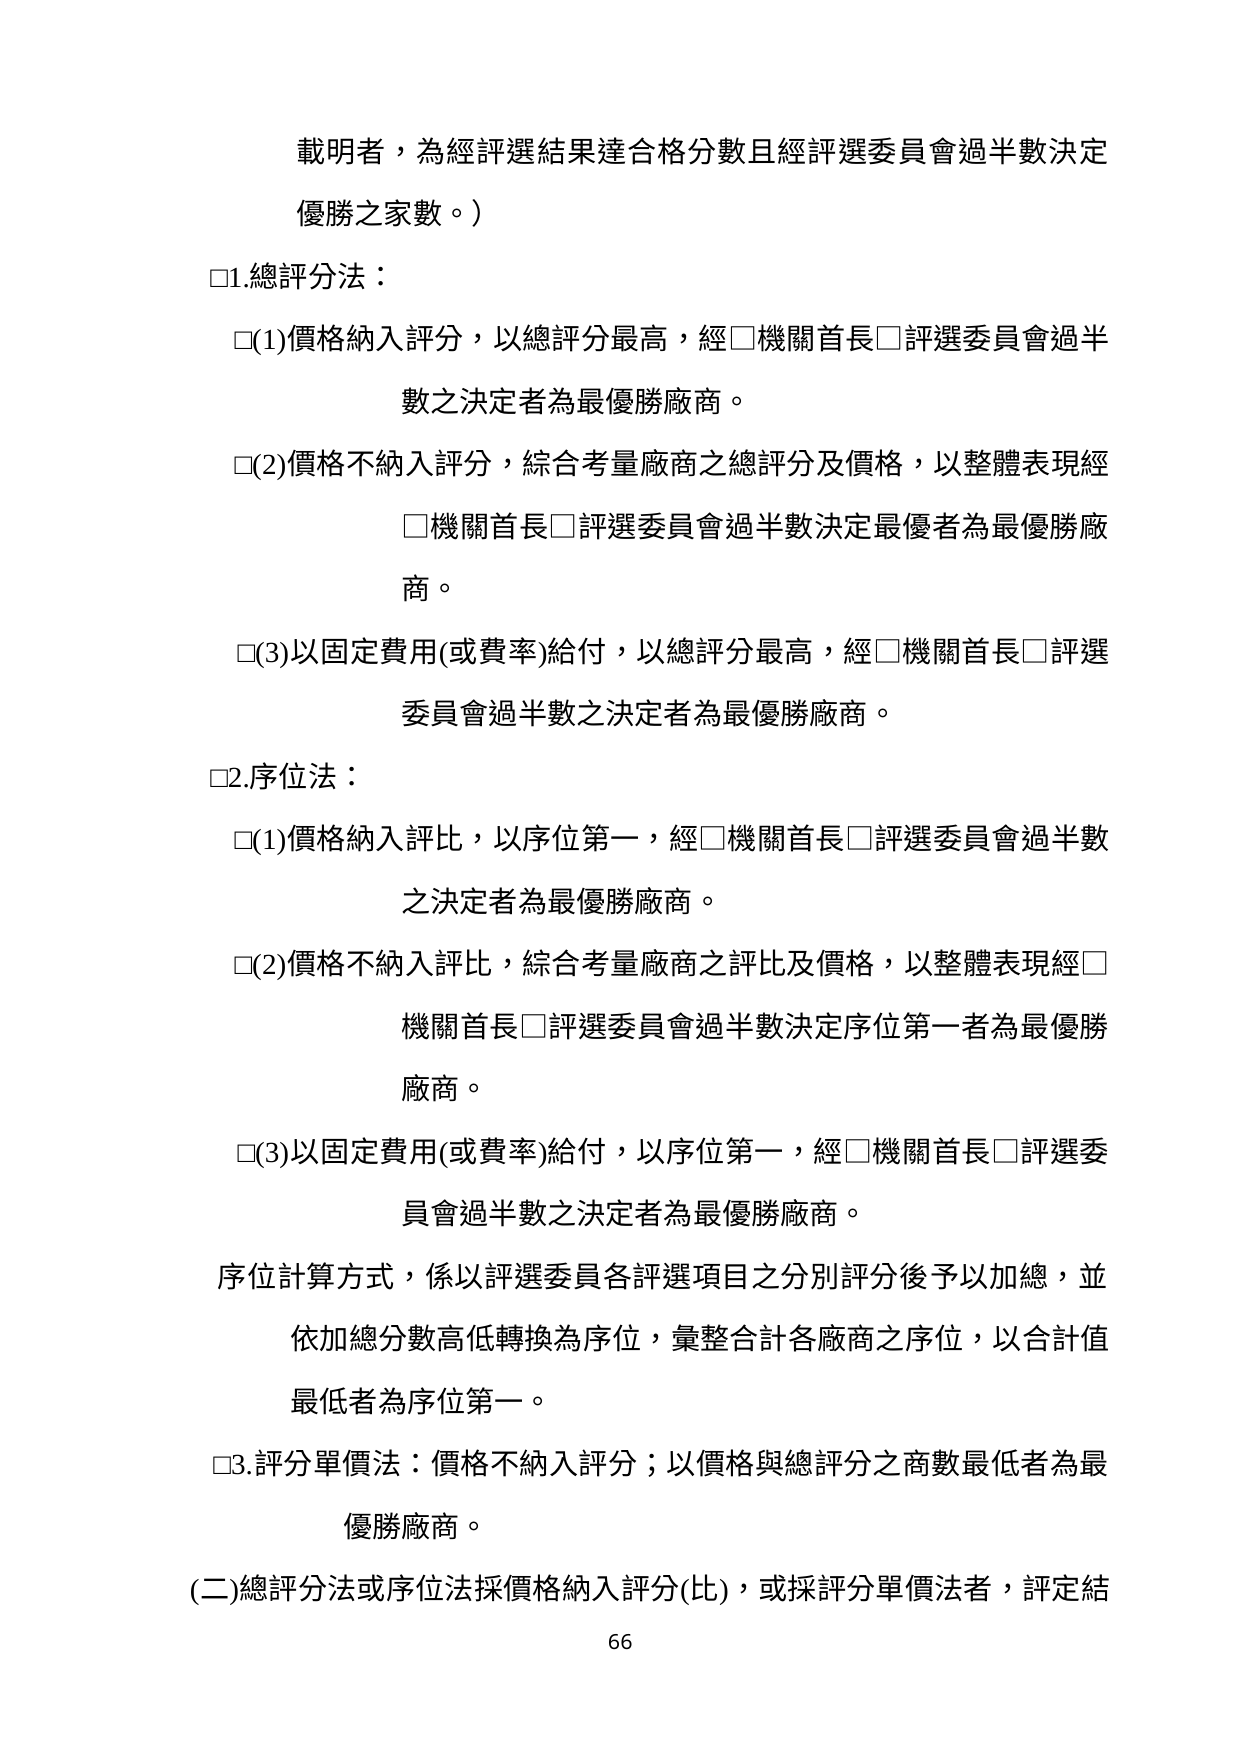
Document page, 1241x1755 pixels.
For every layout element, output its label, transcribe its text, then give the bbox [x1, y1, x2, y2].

text 序位計算方式，係以評選委員各評選項目之分別評分後予以加總，並依加總分數高低轉換為序位，彙整合計各廠商之序位，以合計值最低者為序位第一。 [130, 1233, 1110, 1420]
text □(3)以固定費用(或費率)給付，以序位第一，經□機關首長□評選委員會過半數之決定者為最優勝廠商。 [130, 1108, 1110, 1233]
text □(3)以固定費用(或費率)給付，以總評分最高，經□機關首長□評選委員會過半數之決定者為最優勝廠商。 [130, 608, 1110, 733]
text □(1)價格納入評分，以總評分最高，經□機關首長□評選委員會過半數之決定者為最優勝廠商。 [130, 295, 1110, 420]
text □(2)價格不納入評比，綜合考量廠商之評比及價格，以整體表現經□機關首長□評選委員會過半數決定序位第一者為最優勝廠商。 [130, 920, 1110, 1108]
text □(2)價格不納入評分，綜合考量廠商之總評分及價格，以整體表現經□機關首長□評選委員會過半數決定最優者為最優勝廠商。 [130, 420, 1110, 608]
text □1.總評分法： [130, 233, 1110, 295]
text 載明者，為經評選結果達合格分數且經評選委員會過半數決定優勝之家數。） [130, 108, 1110, 233]
text □2.序位法： [130, 733, 1110, 795]
text (二)總評分法或序位法採價格納入評分(比)，或採評分單價法者，評定結 [130, 1545, 1110, 1608]
text □(1)價格納入評比，以序位第一，經□機關首長□評選委員會過半數之決定者為最優勝廠商。 [130, 795, 1110, 920]
text □3.評分單價法：價格不納入評分；以價格與總評分之商數最低者為最優勝廠商。 [130, 1420, 1110, 1545]
